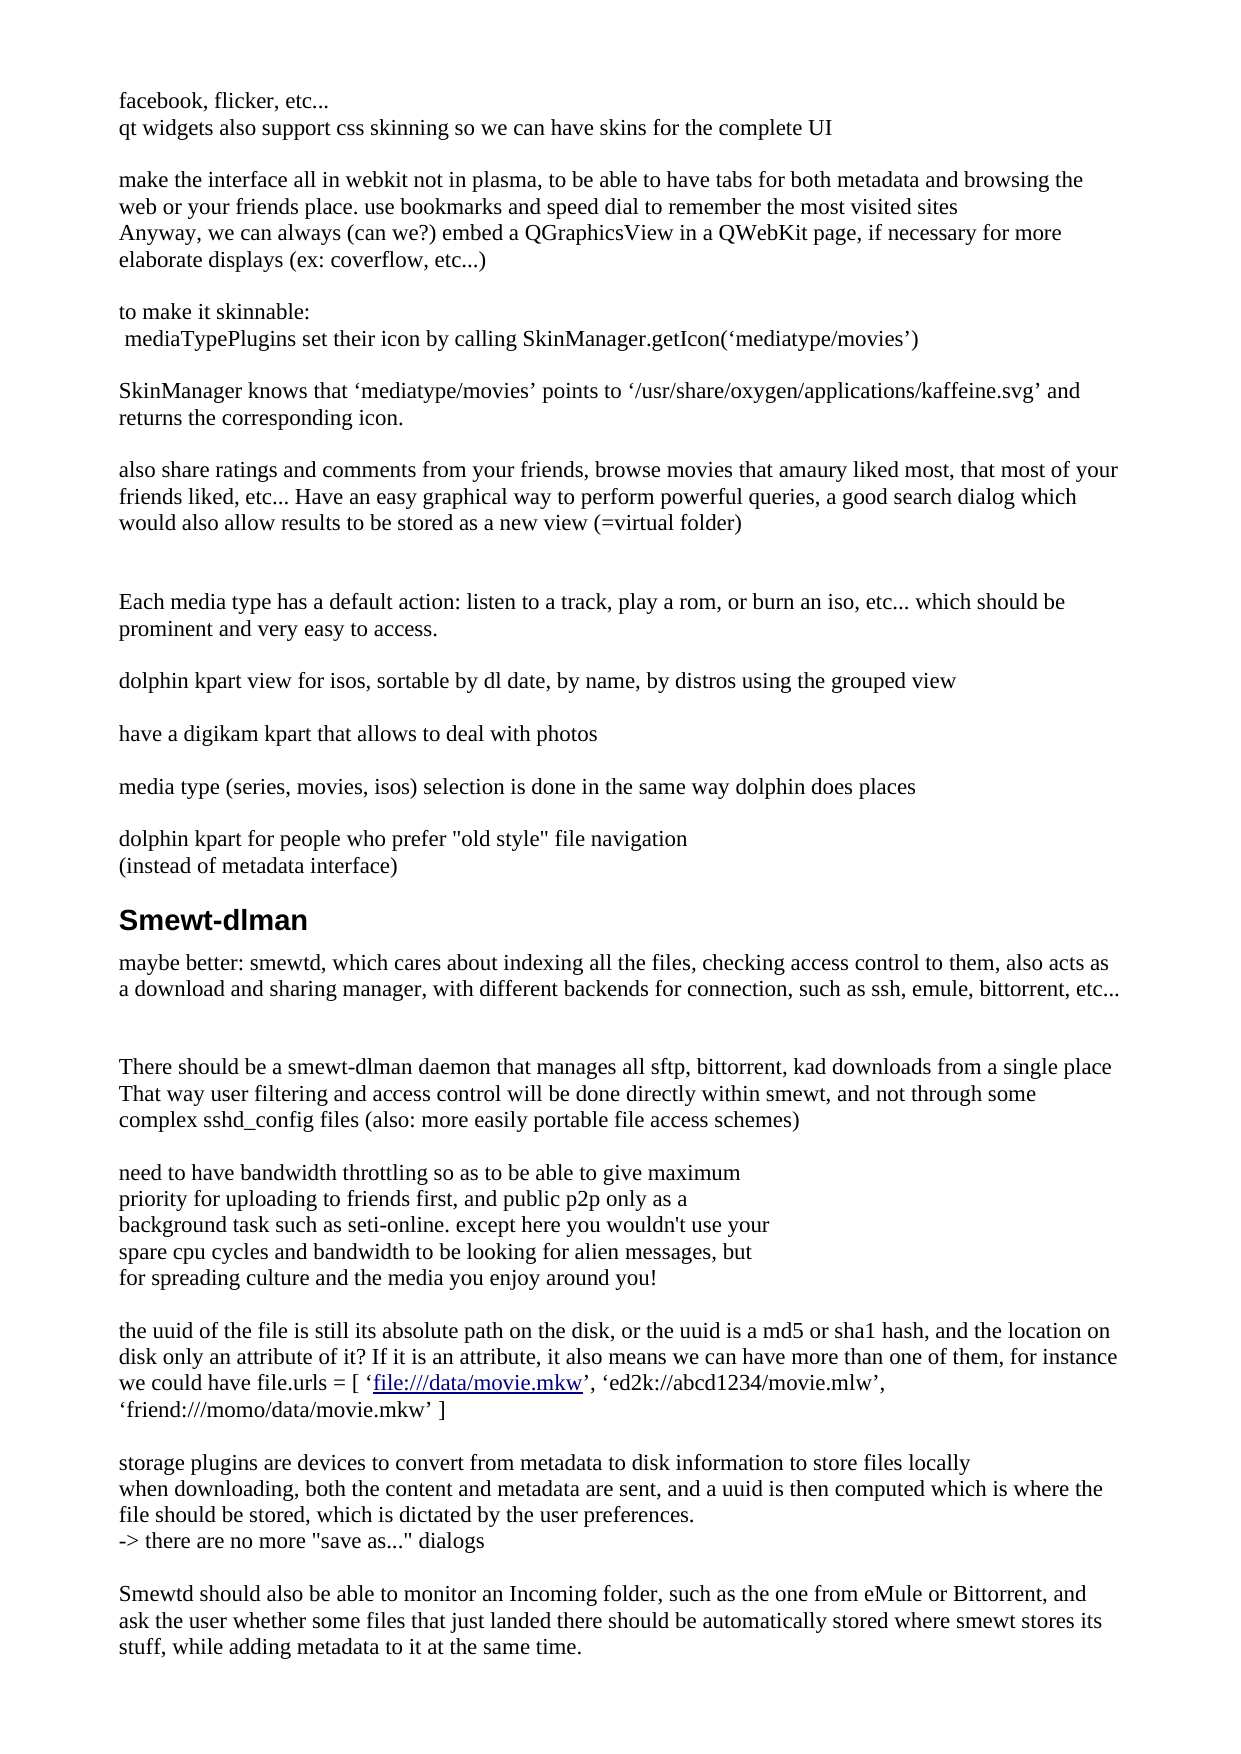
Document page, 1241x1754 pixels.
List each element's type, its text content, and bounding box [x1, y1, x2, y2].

text background task such as seti-online. except here you wouldn't use your [119, 1211, 1121, 1238]
text have a digikam kpart that allows to deal with photos [119, 720, 1121, 746]
subtitle Smewt-dlman [119, 903, 1121, 937]
text to make it skinnable: [119, 298, 1121, 325]
text mediaTypePlugins set their icon by calling SkinManager.getIcon(‘mediatype/movies’) [119, 325, 1121, 351]
text dolphin kpart for people who prefer "old style" file navigation [119, 825, 1121, 852]
text Anyway, we can always (can we?) embed a QGraphicsView in a QWebKit page, if necessary for more elaborate displays (ex: coverflow, etc...) [119, 219, 1121, 272]
text storage plugins are devices to convert from metadata to disk information to store files locally [119, 1448, 1121, 1475]
text facebook, flicker, etc... [119, 87, 1121, 114]
text That way user filtering and access control will be done directly within smewt, and not through some complex sshd_config files (also: more easily portable file access schemes) [119, 1079, 1121, 1132]
text spare cpu cycles and bandwidth to be looking for alien messages, but [119, 1238, 1121, 1264]
text need to have bandwidth throttling so as to be able to give maximum [119, 1159, 1121, 1185]
text also share ratings and comments from your friends, browse movies that amaury liked most, that most of your friends liked, etc... Have an easy graphical way to perform powerful queries, a good search dialog which would also allow results to be stored as a new view (=virtual folder) [119, 456, 1121, 536]
text (instead of metadata interface) [119, 852, 1121, 878]
text priority for uploading to friends first, and public p2p only as a [119, 1185, 1121, 1211]
text when downloading, both the content and metadata are sent, and a uuid is then computed which is where the file should be stored, which is dictated by the user preferences. [119, 1475, 1121, 1528]
text for spreading culture and the media you enjoy around you! [119, 1264, 1121, 1290]
text qt widgets also support css skinning so we can have skins for the complete UI [119, 114, 1121, 140]
text media type (series, movies, isos) selection is done in the same way dolphin does places [119, 773, 1121, 799]
text maybe better: smewtd, which cares about indexing all the files, checking access control to them, also acts as a download and sharing manager, with different backends for connection, such as ssh, emule, bittorrent, etc... [119, 949, 1121, 1002]
text make the interface all in webkit not in plasma, to be able to have tabs for both metadata and browsing the web or your friends place. use bookmarks and speed dial to remember the most visited sites [119, 167, 1121, 219]
text There should be a smewt-dlman daemon that manages all sftp, bittorrent, kad downloads from a single place [119, 1053, 1121, 1079]
text Smewtd should also be able to monitor an Incoming folder, such as the one from eMule or Bittorrent, and ask the user whether some files that just landed there should be automatically stored where smewt stores its stuff, while adding metadata to it at the same time. [119, 1580, 1121, 1659]
text the uuid of the file is still its absolute path on the disk, or the uuid is a md5 or sha1 hash, and the location on disk only an attribute of it? If it is an attribute, it also means we can have more than one of them, for instance we could have file.urls = [ ‘file:///data/movie.mkw’, ‘ed2k://abcd1234/movie.mlw’, ‘friend:///momo/data/movie.mkw’ ] [119, 1317, 1121, 1422]
text SkinManager knows that ‘mediatype/movies’ points to ‘/usr/share/oxygen/applications/kaffeine.svg’ and returns the corresponding icon. [119, 377, 1121, 430]
text Each media type has a default action: listen to a track, play a rom, or burn an iso, etc... which should be prominent and very easy to access. [119, 588, 1121, 641]
text dolphin kpart view for isos, sortable by dl date, by name, by distros using the grouped view [119, 667, 1121, 694]
text -> there are no more "save as..." dialogs [119, 1528, 1121, 1554]
